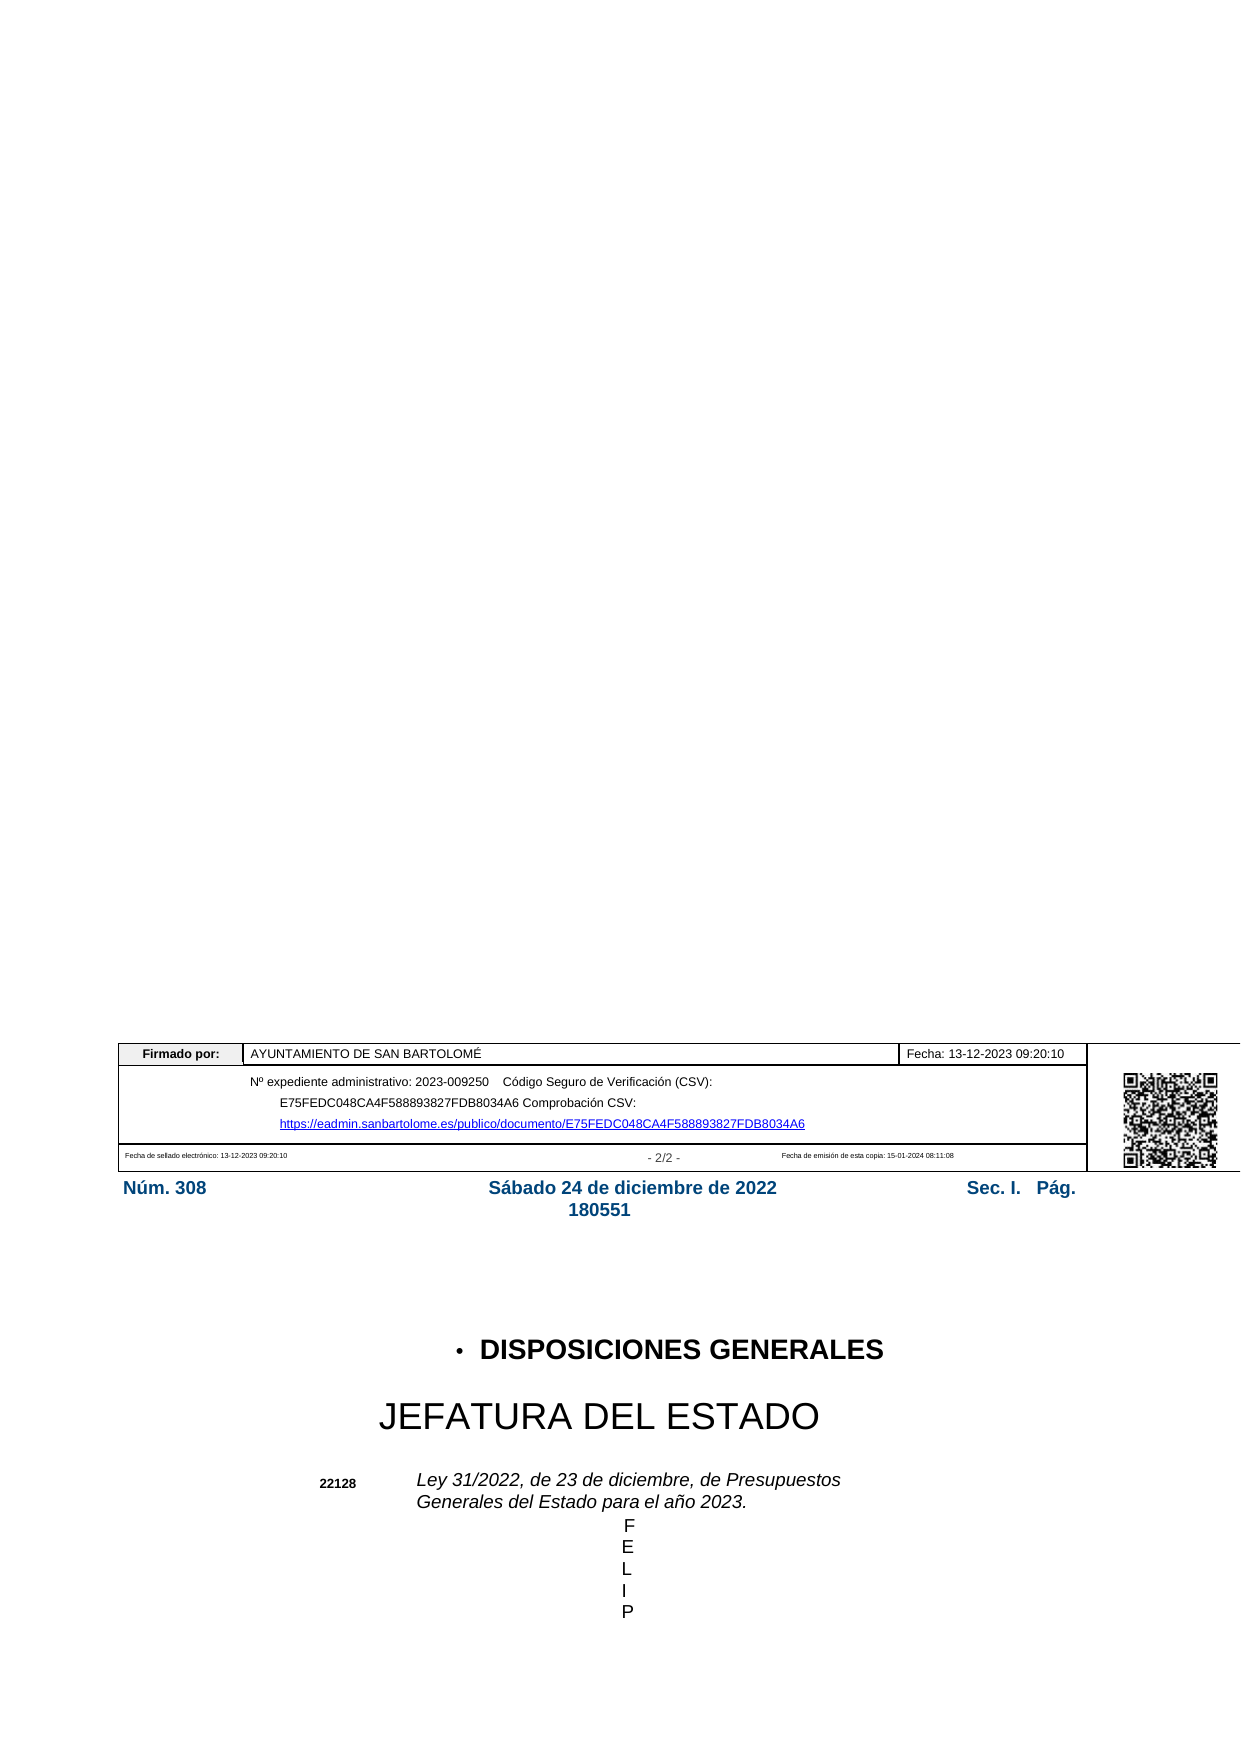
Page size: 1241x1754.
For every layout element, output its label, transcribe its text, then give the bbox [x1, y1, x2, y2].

table_header Firmado por: [119, 1044, 242, 1062]
table_header Fecha: 13-12-2023 09:20:10 [900, 1044, 1086, 1064]
text 22128 Ley 31/2022, de 23 de diciembre, de Presupuestos Generales del Estado para el año 2023. [319, 1465, 879, 1513]
text JEFATURA DEL ESTADO [118, 1394, 1081, 1437]
table_cell Fecha de sellado electrónico: 13-12-2023 09:20:10 - 2/2 - Fecha de emisión de esta copia: 15-01-2024 08:11:08 [119, 1145, 1086, 1171]
text Núm. 308 Sábado 24 de diciembre de 2022 Sec. I. Pág. 180551 [118, 1177, 1081, 1220]
list DISPOSICIONES GENERALES [456, 1333, 1122, 1365]
table_header [1088, 1044, 1240, 1171]
table_header AYUNTAMIENTO DE SAN BARTOLOMÉ [244, 1044, 898, 1064]
table_cell Nº expediente administrativo: 2023-009250 Código Seguro de Verificación (CSV): E75FEDC048CA4F588893827FDB8034A6 Comprobación CSV: https://eadmin.sanbartolome.es/publico/documento/E75FEDC048CA4F588893827FDB8034A6 [119, 1066, 1086, 1143]
